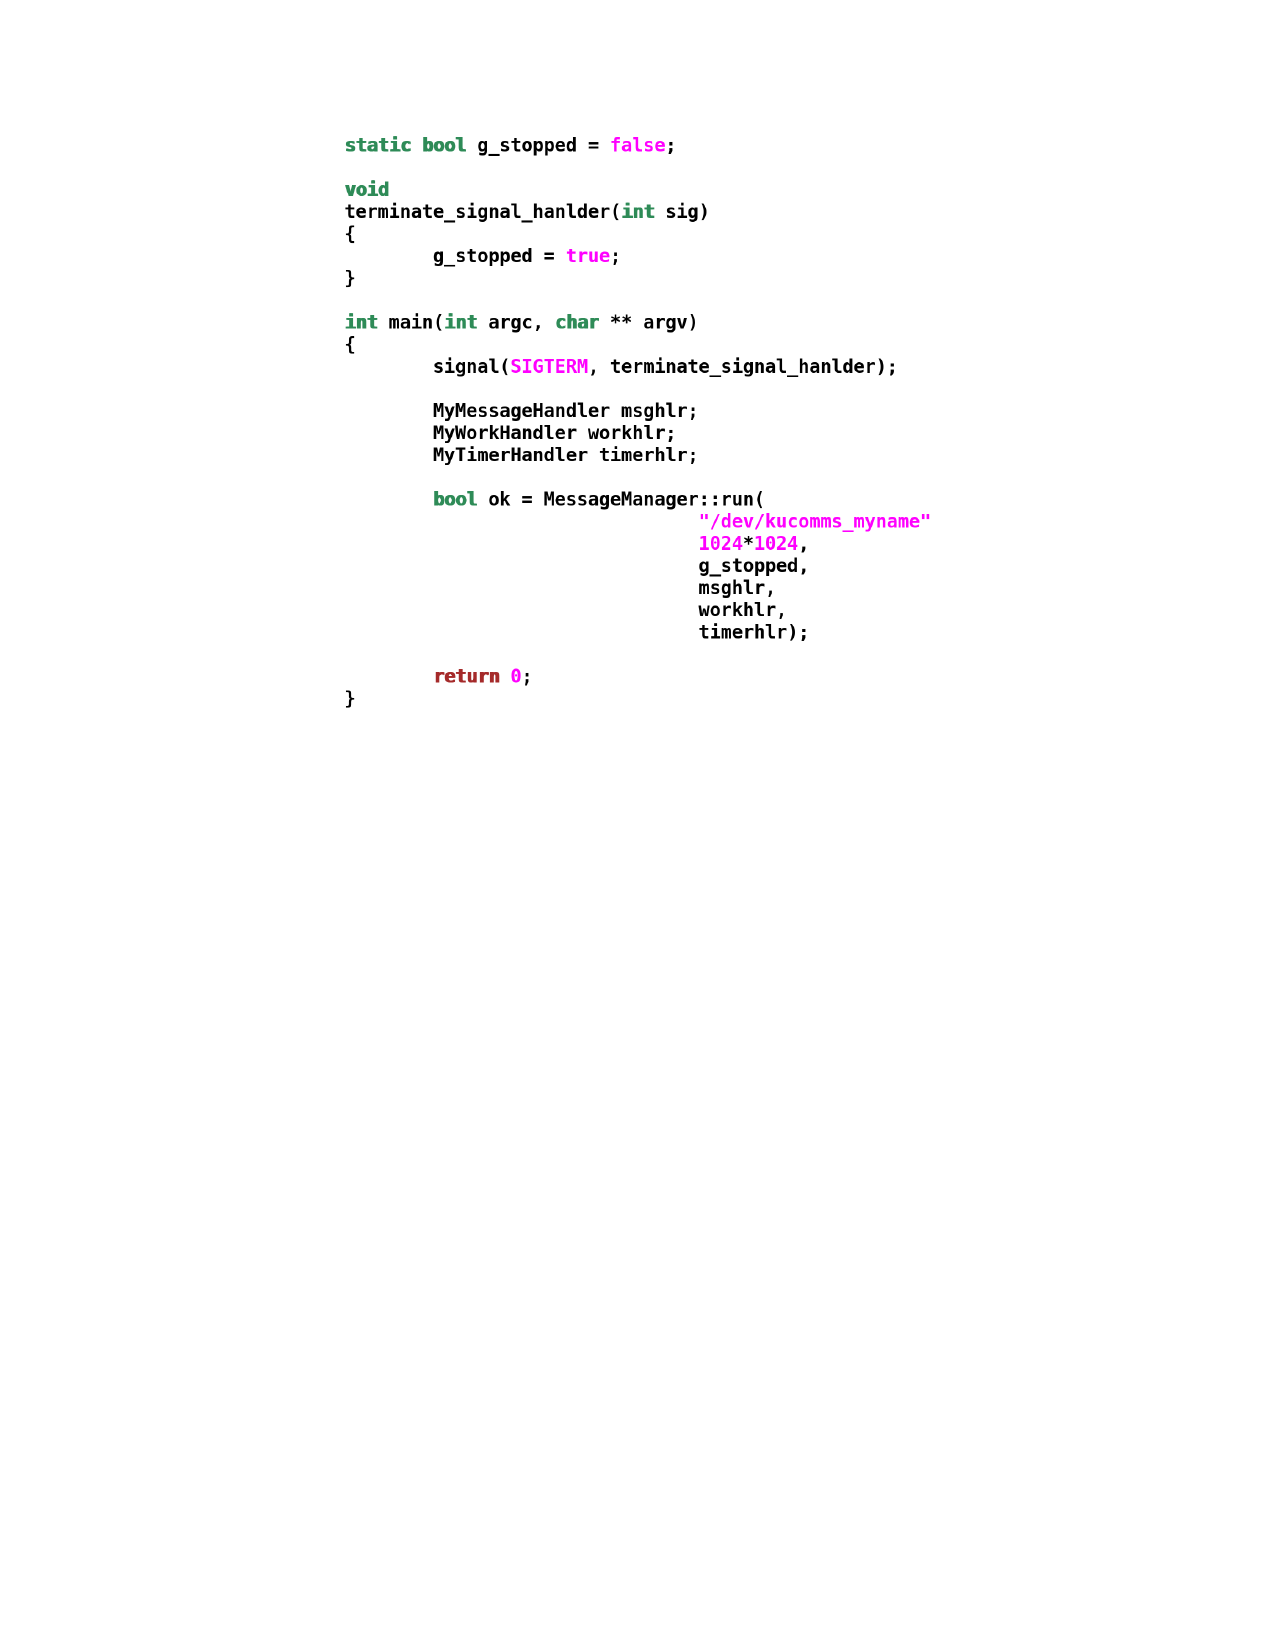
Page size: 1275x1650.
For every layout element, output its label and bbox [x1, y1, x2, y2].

picture [332, 118, 943, 721]
